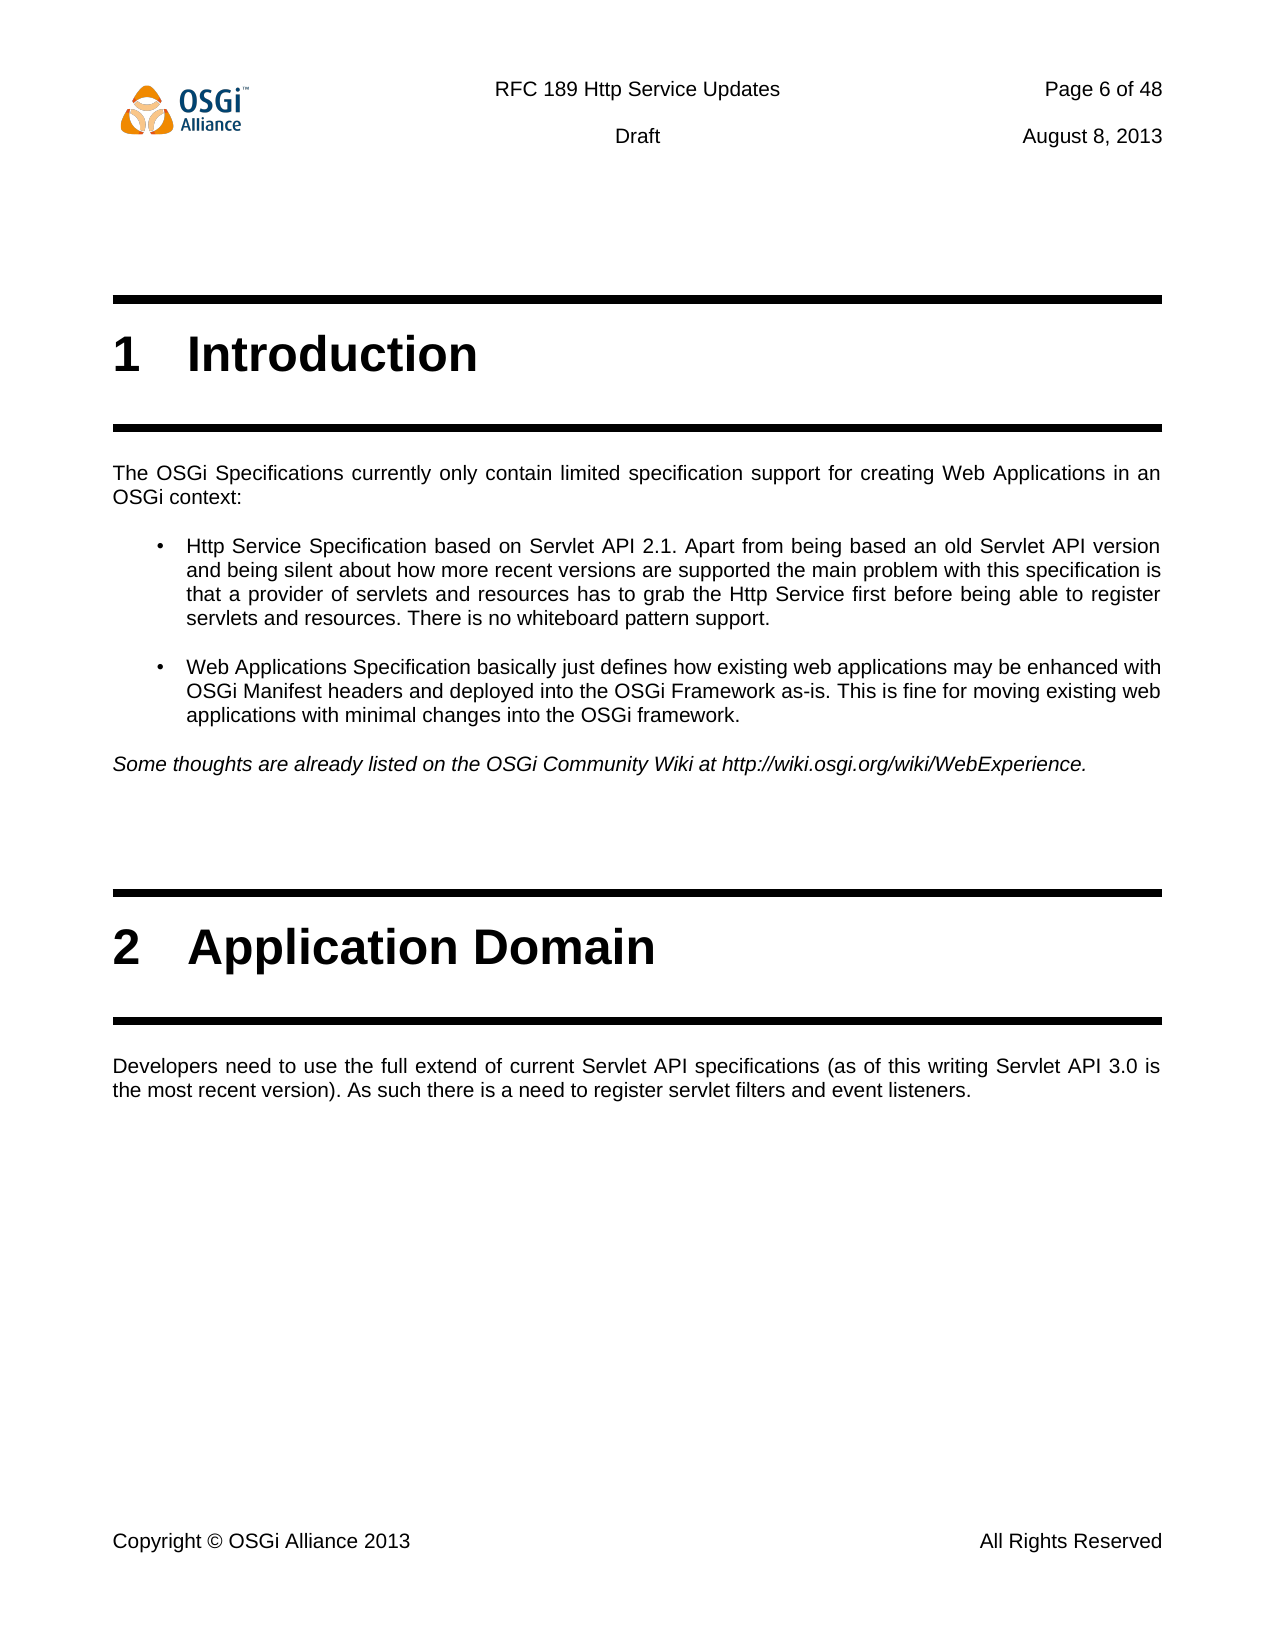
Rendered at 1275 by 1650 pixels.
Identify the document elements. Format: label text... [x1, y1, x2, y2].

subtitle Application Domain [112, 890, 1162, 1025]
picture [113, 78, 257, 142]
list Web Applications Specification basically just defines how existing web applications may be enhanced with OSGi Manifest headers and deployed into the OSGi Framework as-is. This is fine for moving existing web applications with minimal changes into the OSGi framework. [157, 655, 1162, 727]
subtitle Introduction [112, 296, 1162, 432]
text Developers need to use the full extend of current Servlet API specifications (as of this writing Servlet API 3.0 is the most recent version). As such there is a need to register servlet filters and event listeners. [112, 1054, 1162, 1102]
text The OSGi Specifications currently only contain limited specification support for creating Web Applications in an OSGi context: [112, 461, 1162, 509]
list Http Service Specification based on Servlet API 2.1. Apart from being based an old Servlet API version and being silent about how more recent versions are supported the main problem with this specification is that a provider of servlets and resources has to grab the Http Service first before being able to register servlets and resources. There is no whiteboard pattern support. [157, 534, 1162, 630]
text Some thoughts are already listed on the OSGi Community Wiki at http://wiki.osgi.org/wiki/WebExperience. [112, 752, 1162, 776]
